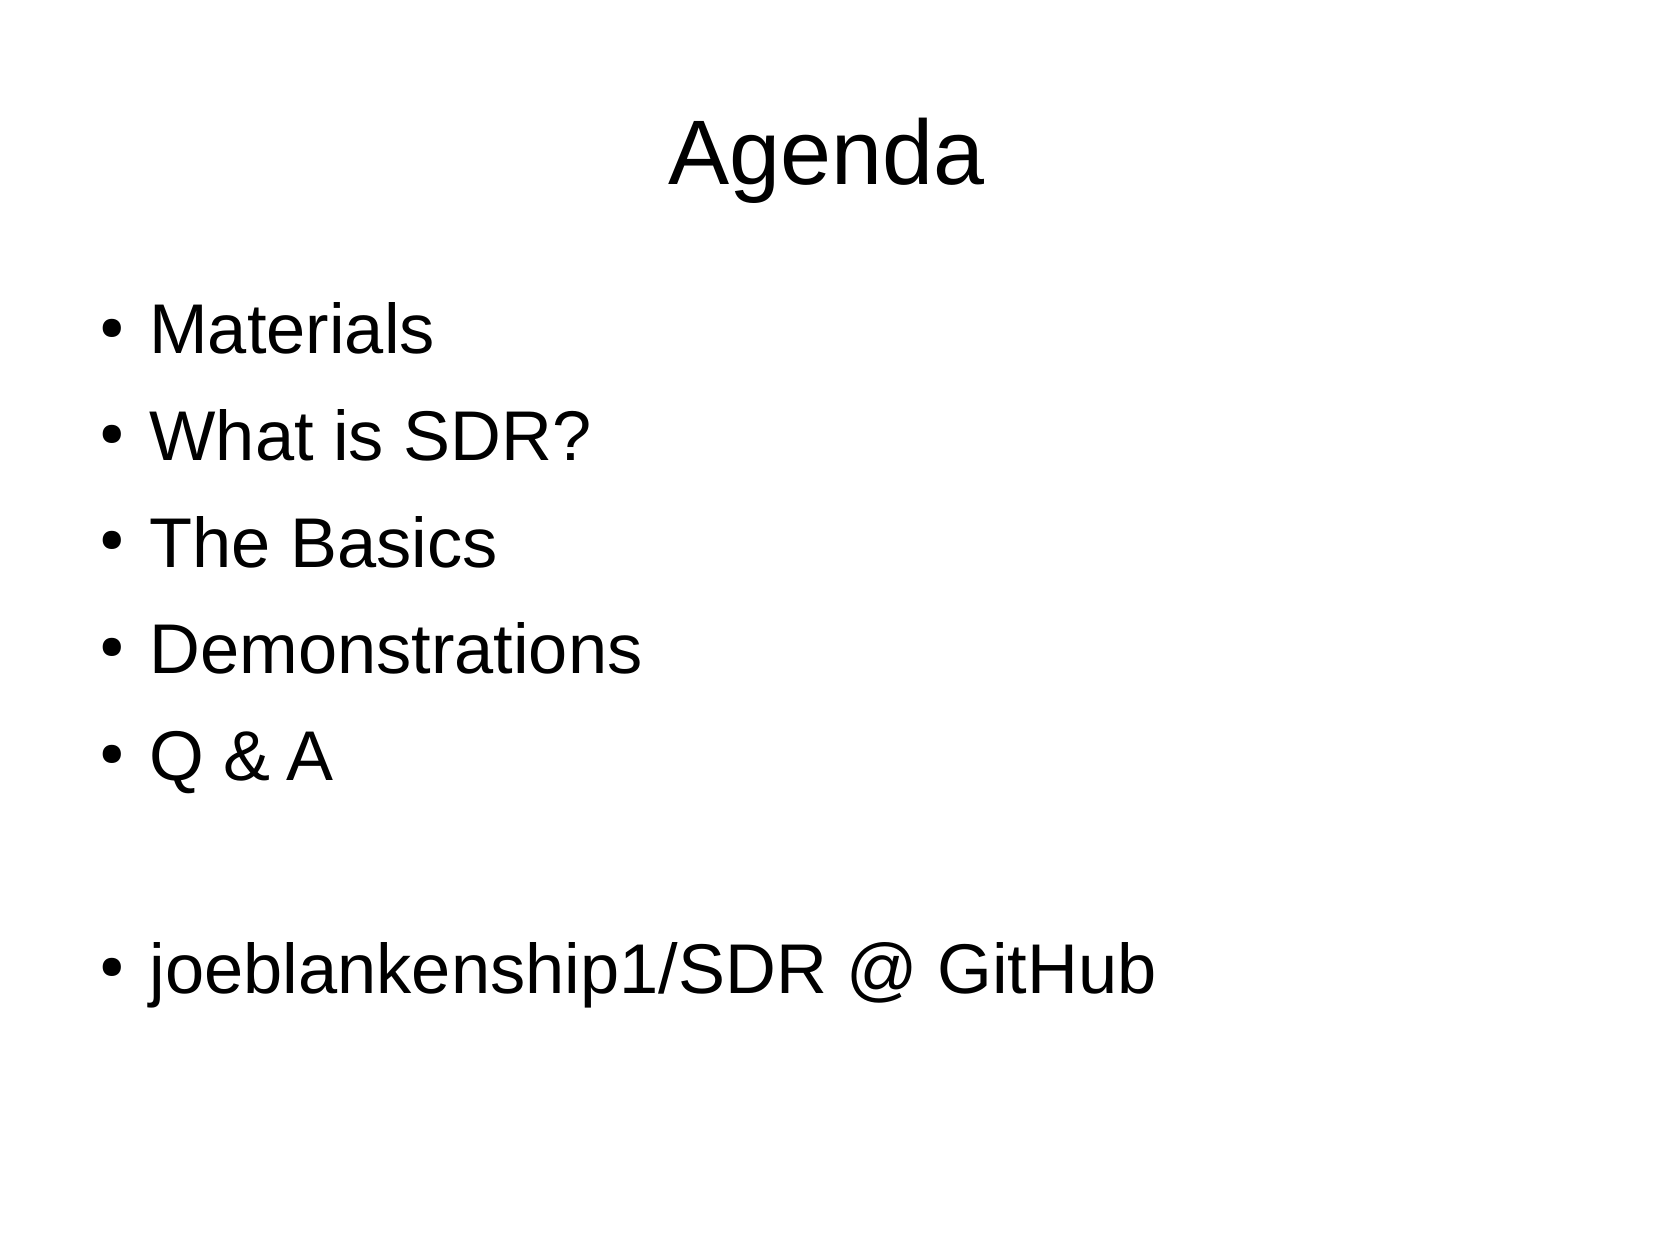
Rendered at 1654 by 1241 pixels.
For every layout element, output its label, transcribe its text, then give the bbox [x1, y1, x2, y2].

title Agenda [82, 49, 1571, 257]
list Materials What is SDR? The Basics Demonstrations Q & A joeblankenship1/SDR @ GitHub [82, 290, 1571, 1010]
